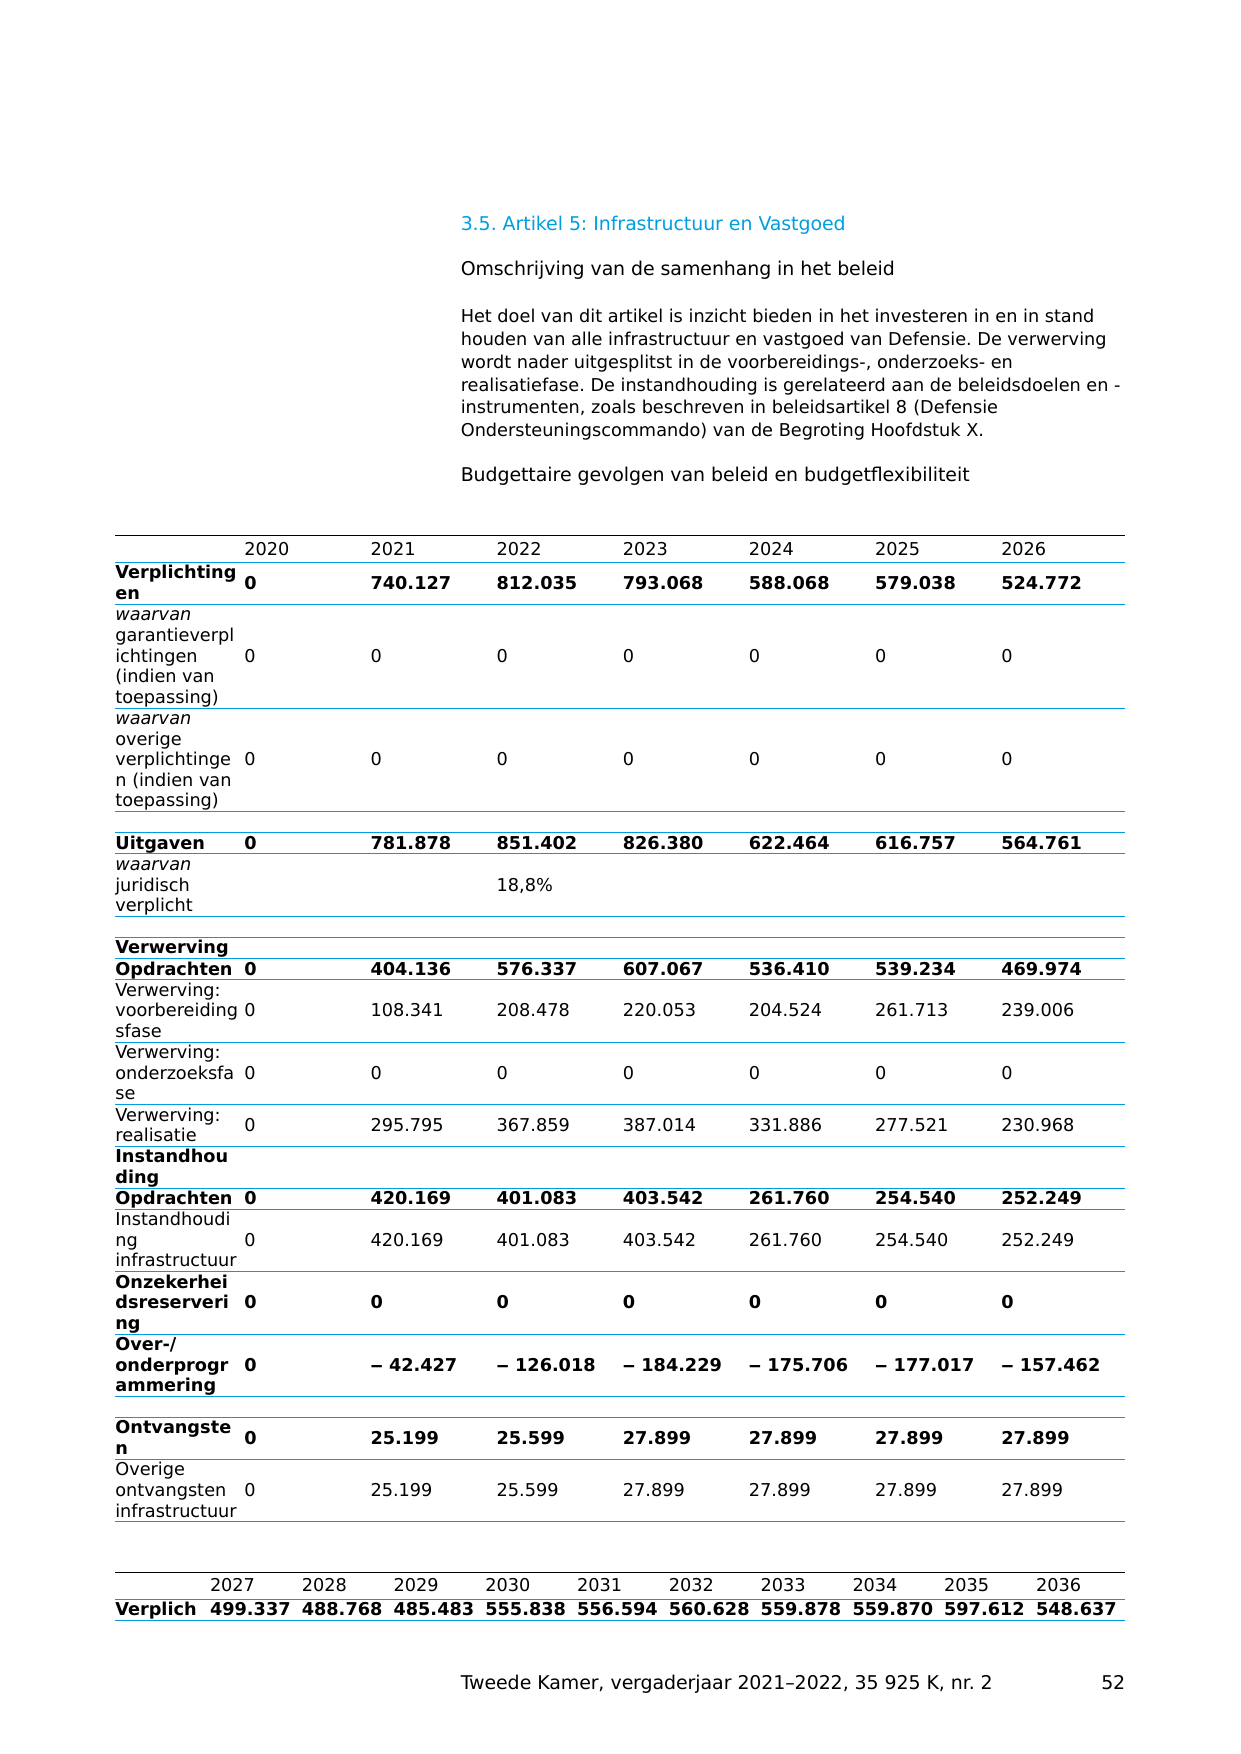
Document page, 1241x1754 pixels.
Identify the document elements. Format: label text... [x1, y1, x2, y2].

table_cell 576.337 [494, 959, 620, 979]
table_cell Opdrachten [115, 959, 241, 979]
table_cell 0 [241, 833, 367, 853]
table_cell [872, 1147, 998, 1187]
table_cell 25.599 [494, 1460, 620, 1521]
table_cell [746, 854, 872, 916]
table_cell 403.542 [620, 1189, 746, 1209]
table_cell [241, 1147, 367, 1187]
table_cell 230.968 [998, 1105, 1125, 1146]
table_cell [872, 854, 998, 916]
table_cell [746, 812, 872, 832]
table_cell 0 [241, 1189, 367, 1209]
table_cell 0 [494, 605, 620, 707]
table_cell 261.713 [872, 980, 998, 1042]
table_cell 254.540 [872, 1210, 998, 1271]
table_cell ‒ 177.017 [872, 1335, 998, 1396]
table_cell 616.757 [872, 833, 998, 853]
table_cell waarvan garantieverplichtingen (indien van toepassing) [115, 605, 241, 707]
table_cell 0 [998, 709, 1125, 811]
table_cell 0 [620, 709, 746, 811]
table_cell 579.038 [872, 563, 998, 604]
table_cell 2025 [872, 536, 998, 562]
table_cell 0 [241, 709, 367, 811]
table_cell Uitgaven [115, 833, 241, 853]
table_cell [241, 938, 367, 958]
table_cell Onzekerheidsreservering [115, 1272, 241, 1333]
table_cell 622.464 [746, 833, 872, 853]
table_cell 2030 [482, 1573, 574, 1599]
table_cell 0 [494, 1043, 620, 1104]
table_cell 27.899 [872, 1418, 998, 1459]
table_cell [115, 1397, 241, 1417]
table_cell 781.878 [368, 833, 493, 853]
table_cell 25.199 [368, 1418, 493, 1459]
table_cell Verplichtingen [115, 563, 241, 604]
table_cell Verwerving: voorbereidingsfase [115, 980, 241, 1042]
table_cell 485.483 [390, 1600, 482, 1620]
table_cell 252.249 [998, 1210, 1125, 1271]
table_cell ‒ 42.427 [368, 1335, 493, 1396]
table_cell 793.068 [620, 563, 746, 604]
table_cell 204.524 [746, 980, 872, 1042]
table_cell 420.169 [368, 1189, 493, 1209]
table_cell 2035 [941, 1573, 1033, 1599]
table_cell 0 [241, 1335, 367, 1396]
table_cell [746, 938, 872, 958]
table_cell 2026 [998, 536, 1125, 562]
table_cell 27.899 [746, 1418, 872, 1459]
table_cell 0 [746, 605, 872, 707]
table_cell 524.772 [998, 563, 1125, 604]
table_cell [998, 854, 1125, 916]
table_cell 27.899 [620, 1418, 746, 1459]
table_cell [494, 917, 620, 937]
table_cell [746, 1397, 872, 1417]
table_cell 559.870 [849, 1600, 941, 1620]
table_cell 0 [241, 1210, 367, 1271]
table_cell 564.761 [998, 833, 1125, 853]
table_cell [368, 812, 493, 832]
table_cell 2024 [746, 536, 872, 562]
table_cell 851.402 [494, 833, 620, 853]
table_cell 2027 [207, 1573, 299, 1599]
table_cell 252.249 [998, 1189, 1125, 1209]
table_cell 0 [241, 980, 367, 1042]
table_cell 367.859 [494, 1105, 620, 1146]
table_cell [620, 1397, 746, 1417]
table_cell 0 [241, 1105, 367, 1146]
table_cell [494, 1397, 620, 1417]
table_cell 108.341 [368, 980, 493, 1042]
table_cell Opdrachten [115, 1189, 241, 1209]
table_cell [746, 1147, 872, 1187]
table_cell Verwerving [115, 938, 241, 958]
table_cell 0 [872, 1272, 998, 1333]
table_cell [368, 1147, 493, 1187]
table_cell 25.599 [494, 1418, 620, 1459]
table_cell [998, 938, 1125, 958]
table_cell ‒ 175.706 [746, 1335, 872, 1396]
table_cell [872, 917, 998, 937]
table_cell [494, 938, 620, 958]
table_cell ‒ 126.018 [494, 1335, 620, 1396]
table_cell 0 [872, 605, 998, 707]
table_cell 208.478 [494, 980, 620, 1042]
table_cell 0 [872, 1043, 998, 1104]
table_cell 2021 [368, 536, 493, 562]
table_cell 469.974 [998, 959, 1125, 979]
table_cell 0 [494, 709, 620, 811]
table_cell [872, 1397, 998, 1417]
table_cell 0 [241, 1460, 367, 1521]
table_cell [494, 812, 620, 832]
table_cell 27.899 [746, 1460, 872, 1521]
table_cell 220.053 [620, 980, 746, 1042]
table_cell [241, 917, 367, 937]
table_header Artikel 5 Infrastuctuur en vastgoed (bedragen x € 1.000) [115, 510, 1125, 535]
table_cell 261.760 [746, 1189, 872, 1209]
table_cell 0 [746, 1043, 872, 1104]
table_cell [872, 812, 998, 832]
table_cell Verwerving: onderzoeksfase [115, 1043, 241, 1104]
table_cell [368, 1397, 493, 1417]
table_cell 499.337 [207, 1600, 299, 1620]
table_cell [241, 1397, 367, 1417]
table_cell 0 [620, 1043, 746, 1104]
table_cell 0 [998, 1272, 1125, 1333]
table_cell 560.628 [666, 1600, 757, 1620]
table_cell ‒ 157.462 [998, 1335, 1125, 1396]
table_cell 18,8% [494, 854, 620, 916]
table_cell waarvan juridisch verplicht [115, 854, 241, 916]
table_cell [241, 812, 367, 832]
table_cell 0 [241, 563, 367, 604]
table_cell 588.068 [746, 563, 872, 604]
table_cell 2029 [390, 1573, 482, 1599]
table_cell 812.035 [494, 563, 620, 604]
table_cell [115, 1573, 207, 1599]
table_cell [620, 1147, 746, 1187]
table_cell 25.199 [368, 1460, 493, 1521]
table_cell 27.899 [872, 1460, 998, 1521]
table_cell 0 [998, 605, 1125, 707]
table_cell [368, 938, 493, 958]
table_cell ‒ 184.229 [620, 1335, 746, 1396]
table_cell [998, 1397, 1125, 1417]
table_cell [998, 1147, 1125, 1187]
table_cell Over-/ onderprogrammering [115, 1335, 241, 1396]
table_cell 27.899 [998, 1460, 1125, 1521]
table_cell 387.014 [620, 1105, 746, 1146]
table_cell 2020 [241, 536, 367, 562]
table_cell 0 [241, 1418, 367, 1459]
table_cell 0 [872, 709, 998, 811]
table_cell Verwerving: realisatie [115, 1105, 241, 1146]
table_cell [115, 917, 241, 937]
table_cell Instandhouding [115, 1147, 241, 1187]
table_cell 27.899 [620, 1460, 746, 1521]
table_cell [998, 917, 1125, 937]
table_cell 0 [494, 1272, 620, 1333]
table_cell 536.410 [746, 959, 872, 979]
table_cell 740.127 [368, 563, 493, 604]
table_cell 27.899 [998, 1418, 1125, 1459]
table_cell [620, 812, 746, 832]
table_cell [368, 917, 493, 937]
title Omschrijving van de samenhang in het beleid [461, 258, 1125, 280]
table_cell 559.878 [758, 1600, 849, 1620]
table_cell 2032 [666, 1573, 757, 1599]
table_cell 607.067 [620, 959, 746, 979]
table_header Artikel 5 Infrastuctuur en vastgoed (bedragen x € 1.000) [115, 1547, 1125, 1572]
table_cell 0 [368, 709, 493, 811]
table_cell 0 [620, 1272, 746, 1333]
table_cell Overige ontvangsten infrastructuur [115, 1460, 241, 1521]
table_cell 404.136 [368, 959, 493, 979]
table_cell [746, 917, 872, 937]
table_cell 0 [241, 1272, 367, 1333]
table_cell [620, 938, 746, 958]
table_cell 0 [241, 605, 367, 707]
table_cell 0 [241, 1043, 367, 1104]
table_cell 0 [368, 1043, 493, 1104]
table_cell 826.380 [620, 833, 746, 853]
table_cell 295.795 [368, 1105, 493, 1146]
table_cell 254.540 [872, 1189, 998, 1209]
title 3.5. Artikel 5: Infrastructuur en Vastgoed [461, 213, 1125, 235]
table_cell Instandhouding infrastructuur [115, 1210, 241, 1271]
table_cell 277.521 [872, 1105, 998, 1146]
table_cell 331.886 [746, 1105, 872, 1146]
table_cell 403.542 [620, 1210, 746, 1271]
table_cell 0 [746, 1272, 872, 1333]
table_cell 555.838 [482, 1600, 574, 1620]
table_cell 556.594 [574, 1600, 666, 1620]
title Budgettaire gevolgen van beleid en budgetflexibiliteit [461, 464, 1125, 486]
table_cell 539.234 [872, 959, 998, 979]
table_cell Ontvangsten [115, 1418, 241, 1459]
table_cell 0 [241, 959, 367, 979]
table_cell [620, 917, 746, 937]
table_cell [368, 854, 493, 916]
table_cell 0 [746, 709, 872, 811]
table_cell 2036 [1033, 1573, 1125, 1599]
table_cell 239.006 [998, 980, 1125, 1042]
table_cell [872, 938, 998, 958]
text Het doel van dit artikel is inzicht bieden in het investeren in en in stand houden van alle infrastructuur en vastgoed van Defensie. De verwerving wordt nader uitgesplitst in de voorbereidings-, onderzoeks- en realisatiefase. De instandhouding is gerelateerd aan de beleidsdoelen en -instrumenten, zoals beschreven in beleidsartikel 8 (Defensie Ondersteuningscommando) van de Begroting Hoofdstuk X. [461, 304, 1125, 441]
table_cell 2034 [849, 1573, 941, 1599]
table_cell 2033 [758, 1573, 849, 1599]
table_cell Verplich [115, 1600, 207, 1620]
table_cell [115, 536, 241, 562]
table_cell 261.760 [746, 1210, 872, 1271]
table_cell 488.768 [299, 1600, 390, 1620]
table_cell 0 [368, 605, 493, 707]
table_cell 0 [998, 1043, 1125, 1104]
table_cell 2028 [299, 1573, 390, 1599]
table_cell waarvan overige verplichtingen (indien van toepassing) [115, 709, 241, 811]
table_cell [998, 812, 1125, 832]
table_cell 401.083 [494, 1210, 620, 1271]
table_cell 2031 [574, 1573, 666, 1599]
table_cell [494, 1147, 620, 1187]
table_cell 2023 [620, 536, 746, 562]
table_cell 420.169 [368, 1210, 493, 1271]
table_cell [620, 854, 746, 916]
table_cell 401.083 [494, 1189, 620, 1209]
table_cell 548.637 [1033, 1600, 1125, 1620]
table_cell [241, 854, 367, 916]
table_cell 0 [368, 1272, 493, 1333]
table_cell 2022 [494, 536, 620, 562]
table_cell [115, 812, 241, 832]
table_cell 597.612 [941, 1600, 1033, 1620]
table_cell 0 [620, 605, 746, 707]
